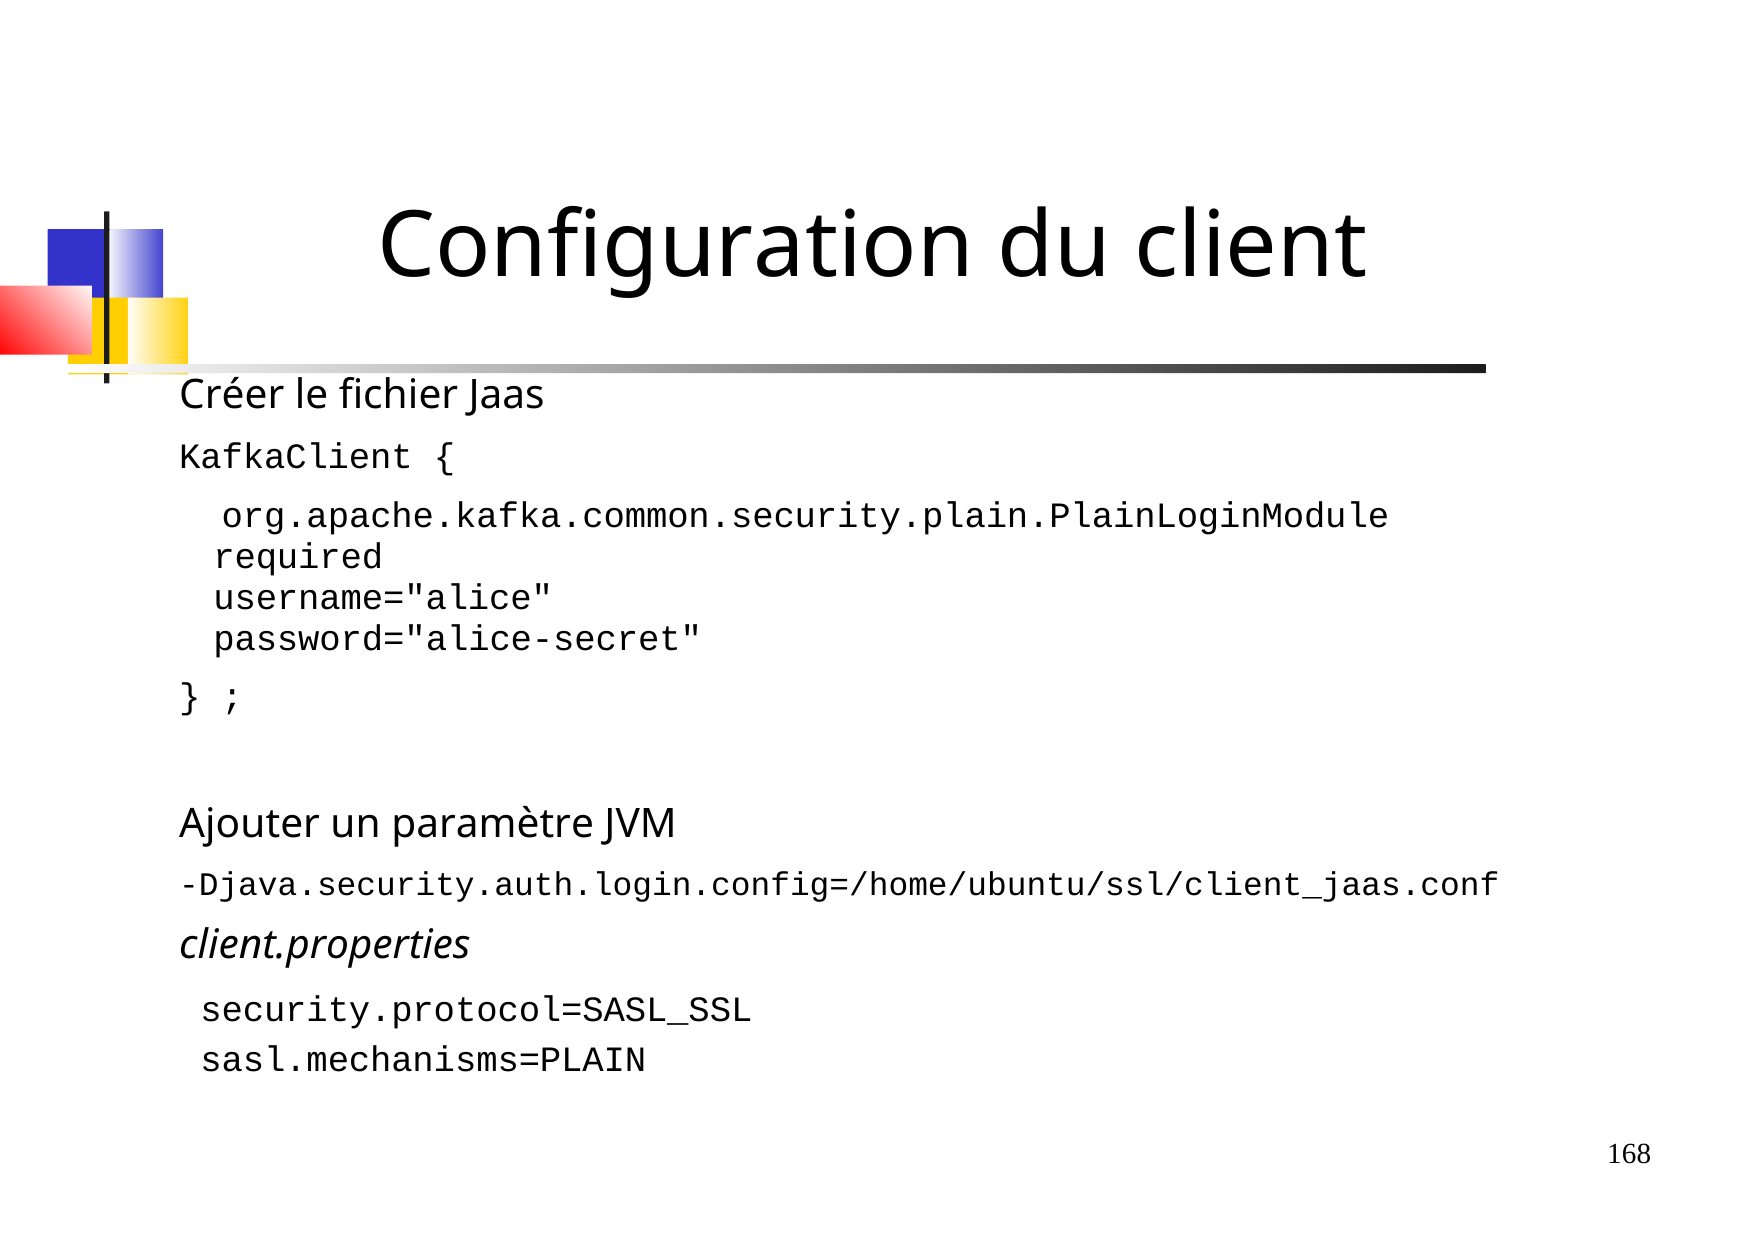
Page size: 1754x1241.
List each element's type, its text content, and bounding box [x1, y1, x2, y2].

list Créer le fichier Jaas KafkaClient { org.apache.kafka.common.security.plain.PlainLoginModule required username="alice" password="alice-secret" } ; Ajouter un paramètre JVM -Djava.security.auth.login.config=/home/ubuntu/ssl/client_jaas.conf client.properties security.protocol=SASL_SSL sasl.mechanisms=PLAIN [179, 371, 1567, 1091]
title Configuration du client [179, 139, 1567, 351]
